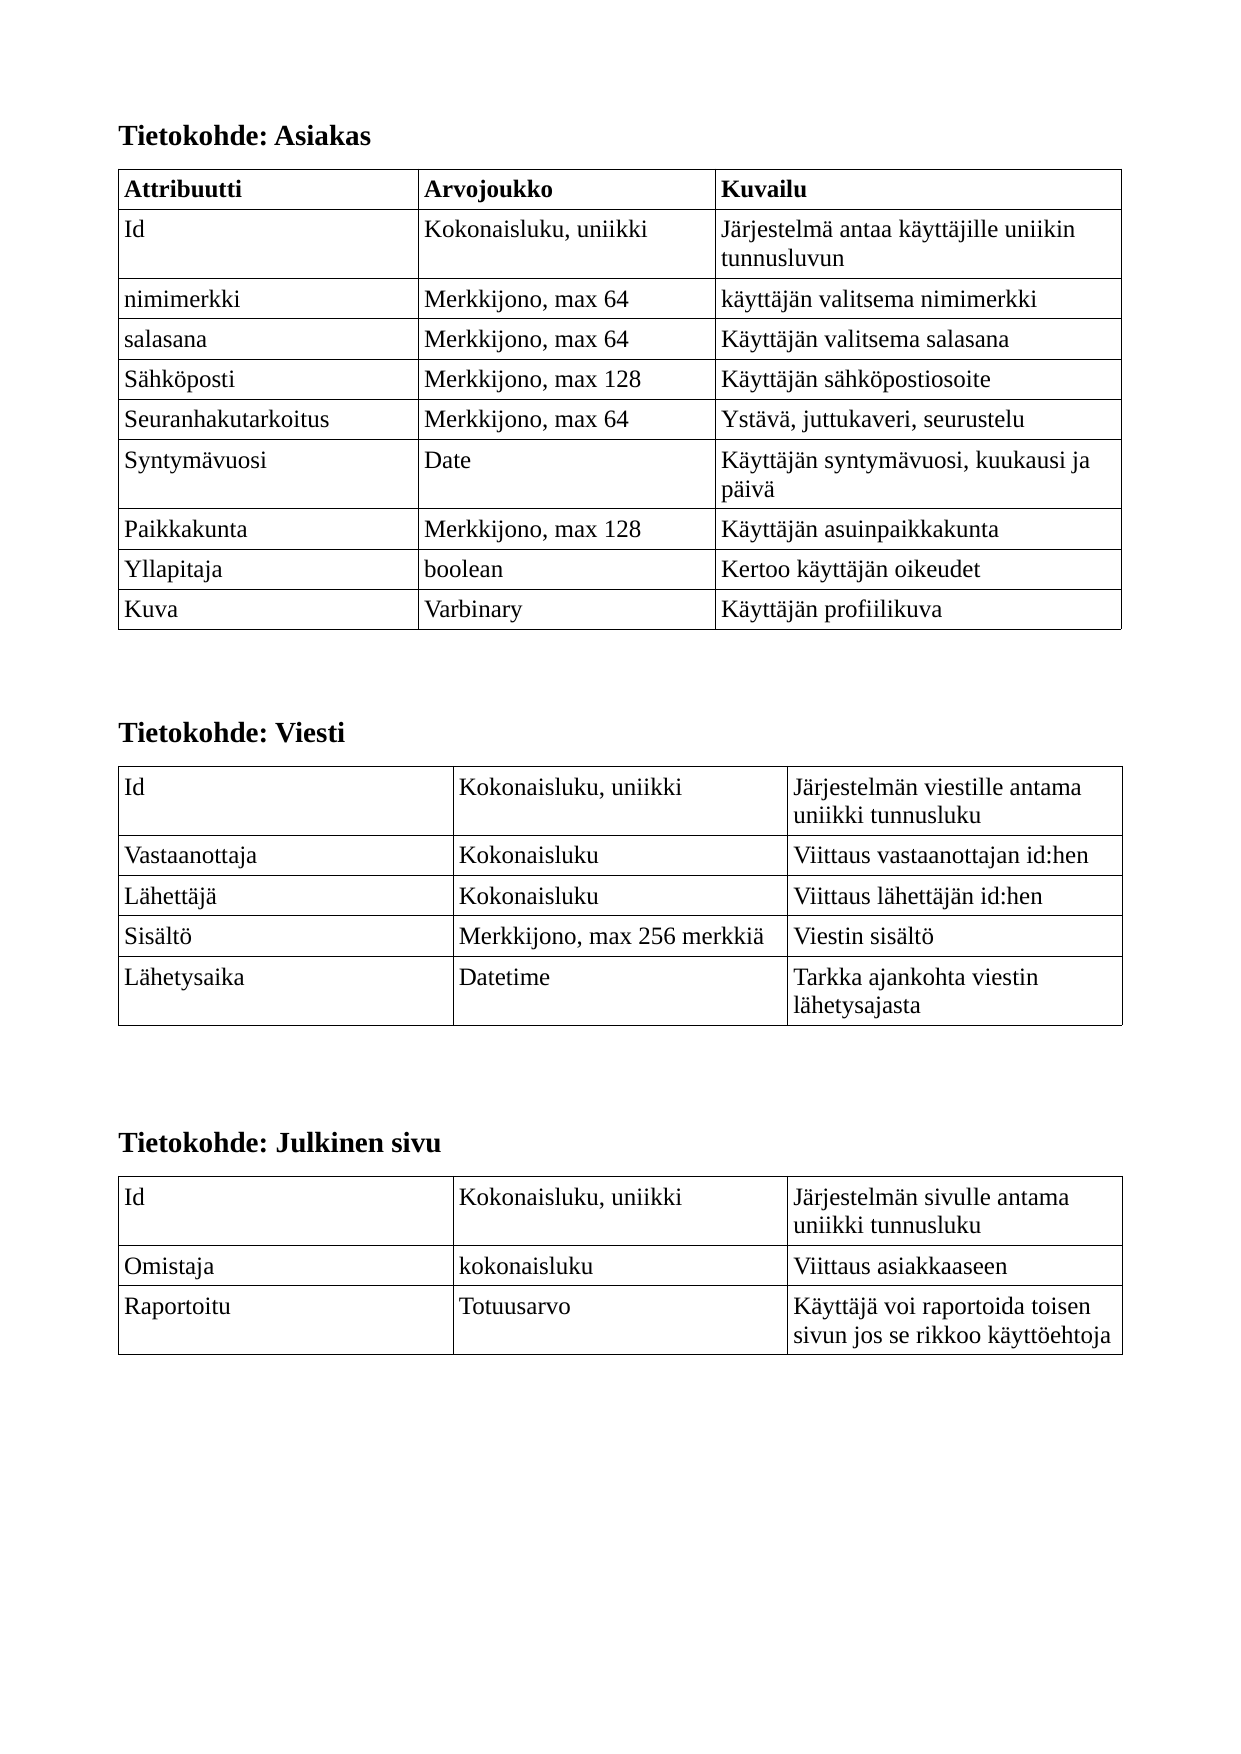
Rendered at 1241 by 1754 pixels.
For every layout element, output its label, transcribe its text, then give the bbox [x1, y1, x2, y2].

table_cell Kertoo käyttäjän oikeudet [716, 550, 1121, 589]
table_cell Käyttäjän asuinpaikkakunta [716, 509, 1121, 548]
table_header Kuvailu [716, 170, 1121, 209]
table_cell Raportoitu [119, 1286, 453, 1354]
table_cell Merkkijono, max 256 merkkiä [454, 916, 787, 956]
table_cell Viestin sisältö [788, 916, 1122, 956]
table_header Järjestelmän sivulle antama uniikki tunnusluku [788, 1177, 1122, 1245]
table_cell Käyttäjän valitsema salasana [716, 319, 1121, 358]
table_cell Lähetysaika [119, 957, 453, 1025]
table_header Kokonaisluku, uniikki [454, 1177, 787, 1245]
table_cell nimimerkki [119, 279, 418, 318]
table_cell Ystävä, juttukaveri, seurustelu [716, 400, 1121, 439]
table_cell Käyttäjän sähköpostiosoite [716, 360, 1121, 399]
table_cell Seuranhakutarkoitus [119, 400, 418, 439]
table_cell Viittaus asiakkaaseen [788, 1246, 1122, 1285]
table_cell Kokonaisluku, uniikki [419, 210, 715, 278]
table_cell Kuva [119, 590, 418, 629]
table_cell Viittaus vastaanottajan id:hen [788, 836, 1122, 875]
table_cell Merkkijono, max 64 [419, 400, 715, 439]
table_header Id [119, 1177, 453, 1245]
table_cell Id [119, 210, 418, 278]
table_cell Käyttäjän syntymävuosi, kuukausi ja päivä [716, 440, 1121, 508]
table_cell Merkkijono, max 64 [419, 319, 715, 358]
table_cell Merkkijono, max 128 [419, 509, 715, 548]
table_cell Viittaus lähettäjän id:hen [788, 876, 1122, 915]
table_cell Sähköposti [119, 360, 418, 399]
table_header Järjestelmän viestille antama uniikki tunnusluku [788, 767, 1122, 835]
table_cell Omistaja [119, 1246, 453, 1285]
table_cell käyttäjän valitsema nimimerkki [716, 279, 1121, 318]
table_cell Lähettäjä [119, 876, 453, 915]
table_cell Tarkka ajankohta viestin lähetysajasta [788, 957, 1122, 1025]
table_cell Merkkijono, max 128 [419, 360, 715, 399]
table_cell Käyttäjä voi raportoida toisen sivun jos se rikkoo käyttöehtoja [788, 1286, 1122, 1354]
table_cell Vastaanottaja [119, 836, 453, 875]
table_cell Syntymävuosi [119, 440, 418, 508]
table_cell boolean [419, 550, 715, 589]
table_cell Totuusarvo [454, 1286, 787, 1354]
table_cell Kokonaisluku [454, 836, 787, 875]
table_cell kokonaisluku [454, 1246, 787, 1285]
table_header Attribuutti [119, 170, 418, 209]
table_cell Paikkakunta [119, 509, 418, 548]
table_cell Järjestelmä antaa käyttäjille uniikin tunnusluvun [716, 210, 1121, 278]
text Tietokohde: Julkinen sivu [118, 1126, 1122, 1159]
table_header Kokonaisluku, uniikki [454, 767, 787, 835]
text Tietokohde: Asiakas [118, 118, 1122, 152]
table_cell Varbinary [419, 590, 715, 629]
table_cell Yllapitaja [119, 550, 418, 589]
table_cell Sisältö [119, 916, 453, 956]
text Tietokohde: Viesti [118, 715, 1122, 749]
table_header Id [119, 767, 453, 835]
table_cell Kokonaisluku [454, 876, 787, 915]
table_cell Käyttäjän profiilikuva [716, 590, 1121, 629]
table_cell Merkkijono, max 64 [419, 279, 715, 318]
table_cell Datetime [454, 957, 787, 1025]
table_cell salasana [119, 319, 418, 358]
table_cell Date [419, 440, 715, 508]
table_header Arvojoukko [419, 170, 715, 209]
